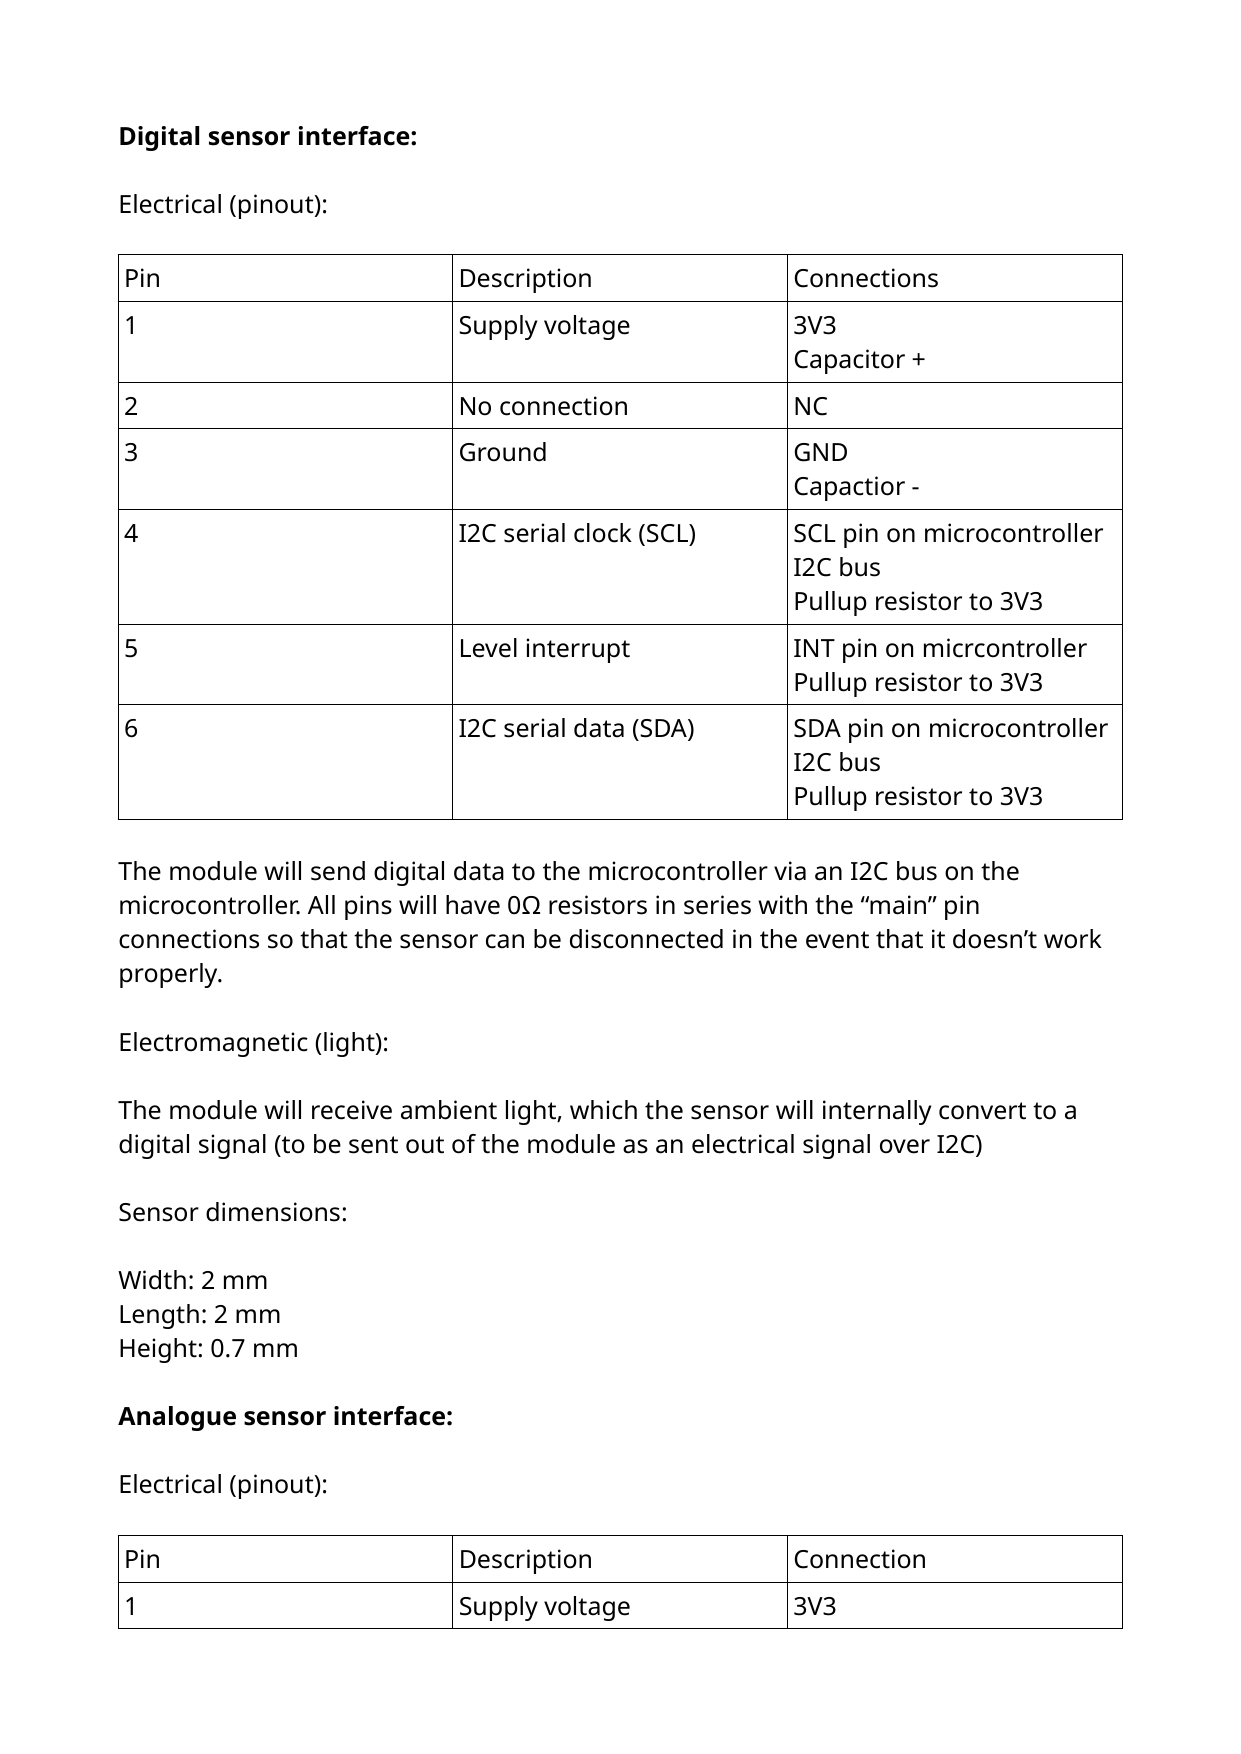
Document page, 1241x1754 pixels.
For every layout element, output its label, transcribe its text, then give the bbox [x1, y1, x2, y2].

table_header Connection [788, 1536, 1122, 1582]
text Width: 2 mm [118, 1263, 1122, 1297]
table_cell SCL pin on microcontroller I2C bus Pullup resistor to 3V3 [788, 510, 1122, 623]
text Analogue sensor interface: [118, 1399, 1122, 1433]
table_cell 1 [119, 1583, 452, 1628]
text The module will send digital data to the microcontroller via an I2C bus on the microcontroller. All pins will have 0Ω resistors in series with the “main” pin connections so that the sensor can be disconnected in the event that it doesn’t work properly. [118, 854, 1122, 990]
table_cell 5 [119, 625, 452, 704]
text The module will receive ambient light, which the sensor will internally convert to a digital signal (to be sent out of the module as an electrical signal over I2C) [118, 1092, 1122, 1160]
table_cell 3 [119, 429, 452, 509]
table_cell 6 [119, 705, 452, 819]
text Height: 0.7 mm [118, 1331, 1122, 1365]
table_header Connections [788, 255, 1122, 301]
table_cell 4 [119, 510, 452, 623]
text Length: 2 mm [118, 1297, 1122, 1331]
table_cell Supply voltage [453, 1583, 787, 1628]
table_cell SDA pin on microcontroller I2C bus Pullup resistor to 3V3 [788, 705, 1122, 819]
text Electromagnetic (light): [118, 1024, 1122, 1058]
table_cell 2 [119, 383, 452, 428]
table_header Description [453, 1536, 787, 1582]
text Electrical (pinout): [118, 186, 1122, 220]
table_cell GND Capactior - [788, 429, 1122, 509]
table_header Pin [119, 1536, 452, 1582]
table_cell NC [788, 383, 1122, 428]
table_cell Supply voltage [453, 302, 787, 382]
table_cell No connection [453, 383, 787, 428]
table_cell 1 [119, 302, 452, 382]
table_cell INT pin on micrcontroller Pullup resistor to 3V3 [788, 625, 1122, 704]
table_cell Level interrupt [453, 625, 787, 704]
table_cell I2C serial clock (SCL) [453, 510, 787, 623]
table_cell Ground [453, 429, 787, 509]
table_cell 3V3 [788, 1583, 1122, 1628]
text Sensor dimensions: [118, 1194, 1122, 1228]
table_cell I2C serial data (SDA) [453, 705, 787, 819]
text Electrical (pinout): [118, 1467, 1122, 1501]
table_header Description [453, 255, 787, 301]
text Digital sensor interface: [118, 118, 1122, 152]
table_cell 3V3 Capacitor + [788, 302, 1122, 382]
table_header Pin [119, 255, 452, 301]
